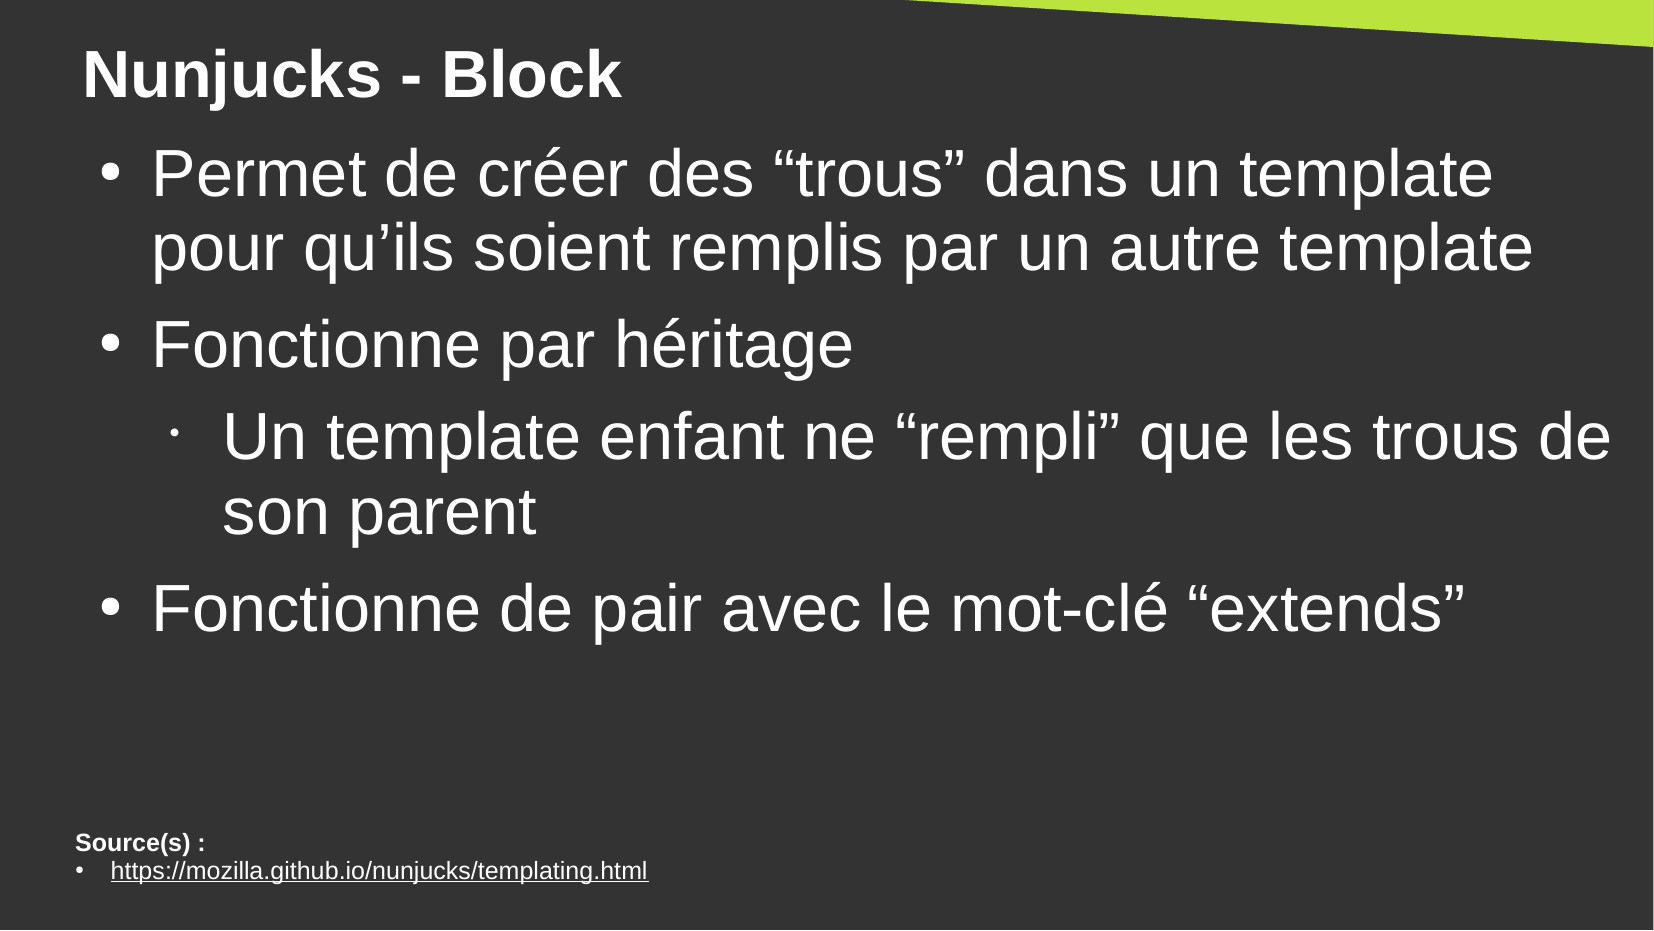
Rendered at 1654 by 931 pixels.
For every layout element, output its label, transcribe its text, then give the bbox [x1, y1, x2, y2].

title Nunjucks - Block [82, 37, 1571, 112]
text_box [905, 0, 1654, 48]
text_box Source(s) : https://mozilla.github.io/nunjucks/templating.html [60, 821, 1546, 931]
list Permet de créer des “trous” dans un template pour qu’ils soient remplis par un autre template Fonctionne par héritage Un template enfant ne “rempli” que les trous de son parent Fonctionne de pair avec le mot-clé “extends” [80, 135, 1620, 768]
